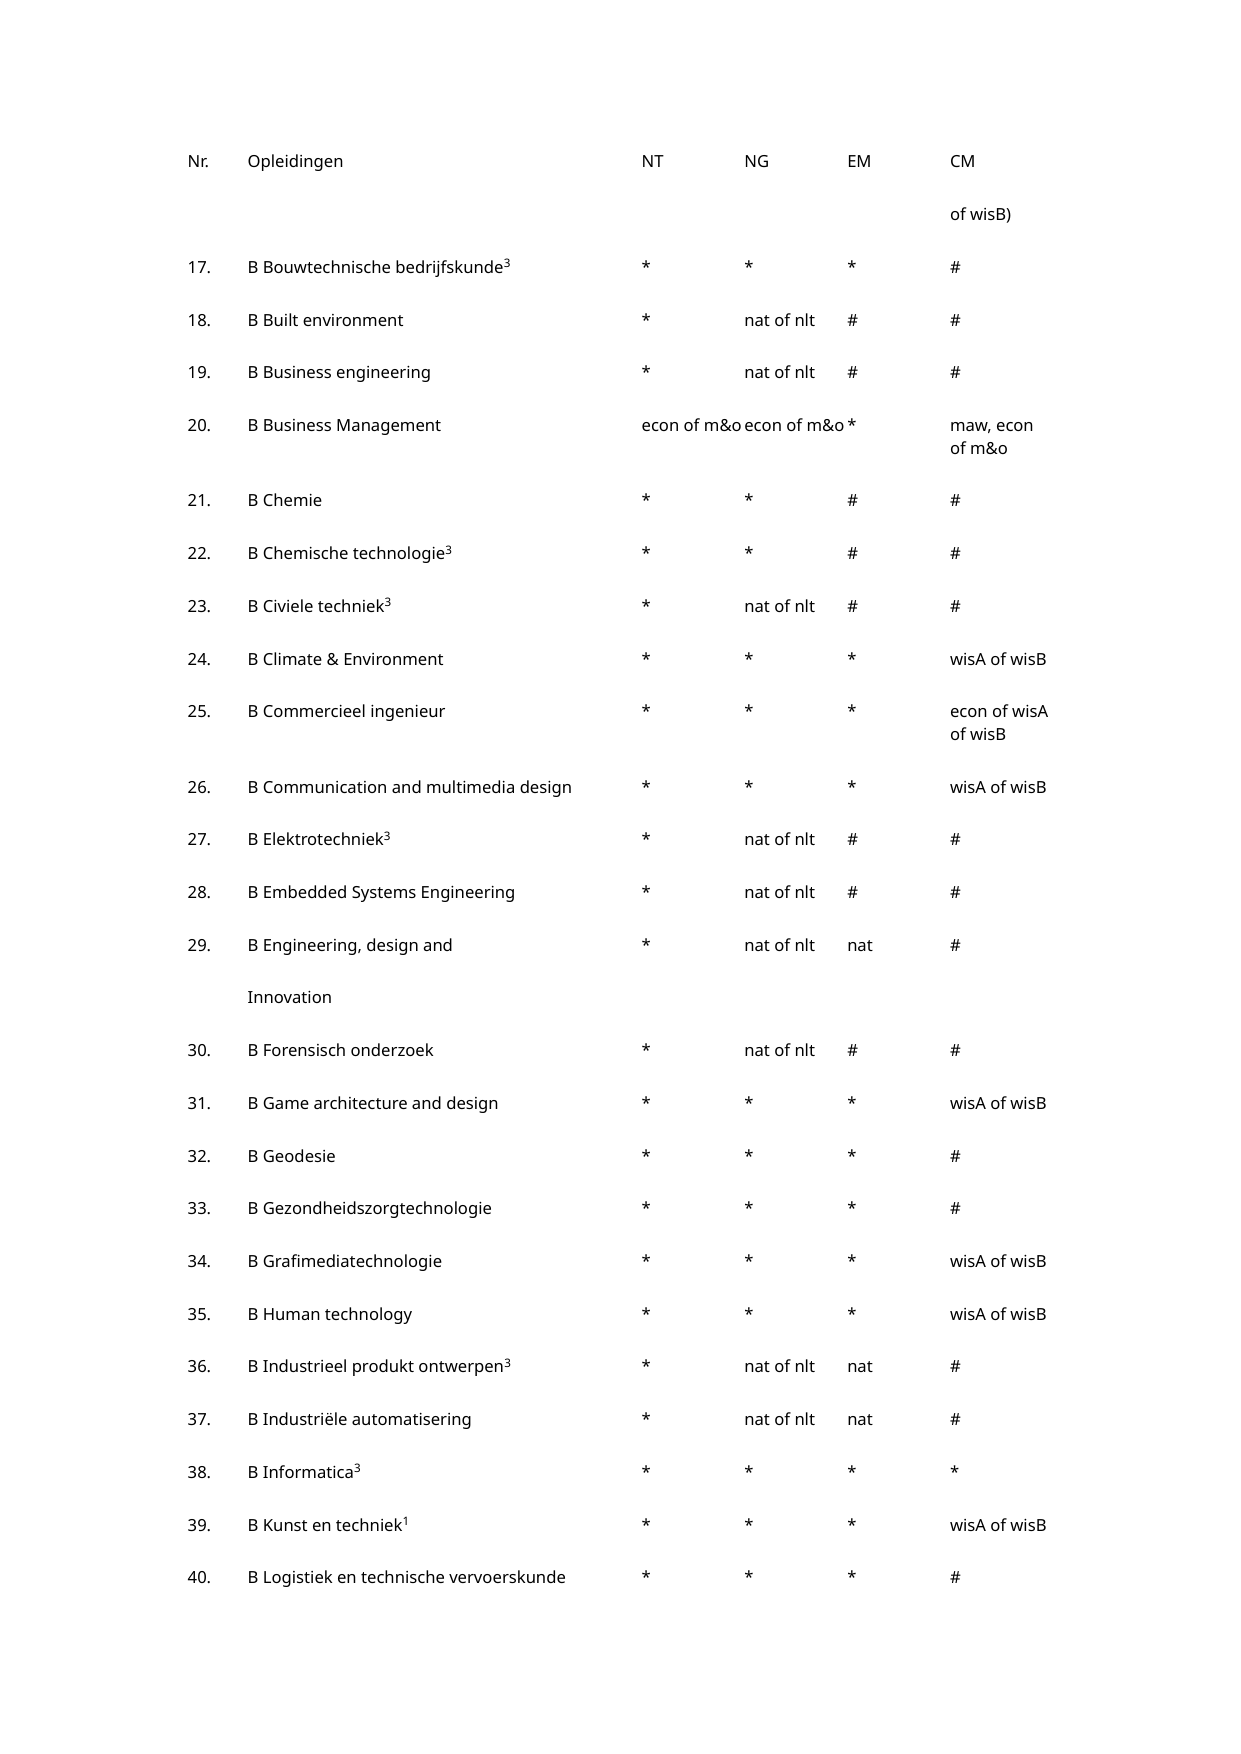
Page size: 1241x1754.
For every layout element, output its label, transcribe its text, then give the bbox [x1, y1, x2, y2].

table_cell [744, 203, 847, 255]
table_cell * [847, 1250, 950, 1302]
table_cell * [744, 1091, 847, 1144]
table_cell B Geodesie [248, 1144, 641, 1197]
table_cell * [641, 1250, 744, 1302]
table_cell # [950, 255, 1053, 308]
table_cell 19. [188, 361, 247, 413]
table_cell econ of m&o [744, 414, 847, 489]
table_cell # [950, 594, 1053, 647]
table_cell * [847, 1566, 950, 1588]
table_cell 29. [188, 933, 247, 1039]
table_cell * [744, 489, 847, 542]
table_cell nat of nlt [744, 1355, 847, 1408]
table_cell 38. [188, 1460, 247, 1513]
table_cell # [950, 1144, 1053, 1197]
table_cell wisA of wisB [950, 1302, 1053, 1355]
table_header NT [641, 150, 744, 203]
table_cell nat [847, 1355, 950, 1408]
table_cell * [744, 542, 847, 594]
table_cell nat of nlt [744, 881, 847, 933]
table_cell * [847, 1091, 950, 1144]
table_cell * [744, 775, 847, 828]
table_cell * [744, 255, 847, 308]
table_cell 32. [188, 1144, 247, 1197]
table_cell econ of wisA of wisB [950, 700, 1053, 775]
table_cell # [950, 933, 1053, 1039]
table_cell * [641, 1355, 744, 1408]
table_cell * [744, 1566, 847, 1588]
table_cell * [641, 594, 744, 647]
table_cell 23. [188, 594, 247, 647]
table_cell B Bouwtechnische bedrijfskunde3 [248, 255, 641, 308]
table_cell B Business Management [248, 414, 641, 489]
table_cell # [847, 361, 950, 413]
table_cell * [641, 308, 744, 361]
table_cell 36. [188, 1355, 247, 1408]
table_cell nat [847, 933, 950, 1039]
table_cell [188, 203, 247, 255]
table_cell B Informatica3 [248, 1460, 641, 1513]
table_cell # [950, 1408, 1053, 1460]
table_cell 26. [188, 775, 247, 828]
table_cell * [950, 1460, 1053, 1513]
table_cell # [847, 542, 950, 594]
table_cell wisA of wisB [950, 1513, 1053, 1566]
table_cell * [847, 1513, 950, 1566]
table_cell nat of nlt [744, 1408, 847, 1460]
table_cell B Industriële automatisering [248, 1408, 641, 1460]
table_cell B Elektrotechniek3 [248, 828, 641, 881]
table_cell * [641, 1039, 744, 1091]
table_cell 35. [188, 1302, 247, 1355]
table_cell # [950, 361, 1053, 413]
table_cell B Grafimediatechnologie [248, 1250, 641, 1302]
table_cell # [950, 308, 1053, 361]
table_cell econ of m&o [641, 414, 744, 489]
table_cell B Forensisch onderzoek [248, 1039, 641, 1091]
table_cell * [744, 1513, 847, 1566]
table_cell B Chemische technologie3 [248, 542, 641, 594]
table_cell * [641, 1460, 744, 1513]
table_cell * [641, 828, 744, 881]
table_cell * [641, 1513, 744, 1566]
table_cell nat of nlt [744, 1039, 847, 1091]
table_cell 25. [188, 700, 247, 775]
table_cell * [744, 1250, 847, 1302]
table_cell B Industrieel produkt ontwerpen3 [248, 1355, 641, 1408]
table_cell * [744, 1144, 847, 1197]
table_cell 37. [188, 1408, 247, 1460]
table_cell B Climate & Environment [248, 647, 641, 700]
table_cell B Commercieel ingenieur [248, 700, 641, 775]
table_cell wisA of wisB [950, 1250, 1053, 1302]
table_cell # [950, 828, 1053, 881]
table_cell # [847, 489, 950, 542]
table_cell 22. [188, 542, 247, 594]
table_cell * [744, 647, 847, 700]
table_cell 27. [188, 828, 247, 881]
table_cell 33. [188, 1197, 247, 1249]
table_cell # [847, 308, 950, 361]
table_cell nat of nlt [744, 308, 847, 361]
table_cell * [847, 414, 950, 489]
table_cell 20. [188, 414, 247, 489]
table_cell * [641, 647, 744, 700]
table_header CM [950, 150, 1053, 203]
table_cell nat [847, 1408, 950, 1460]
table_cell * [847, 1144, 950, 1197]
table_cell nat of nlt [744, 933, 847, 1039]
table_cell 39. [188, 1513, 247, 1566]
table_cell * [641, 542, 744, 594]
table_cell # [950, 542, 1053, 594]
table_cell * [641, 775, 744, 828]
table_cell # [847, 828, 950, 881]
table_cell * [641, 1144, 744, 1197]
table_cell * [847, 1460, 950, 1513]
table_cell * [641, 881, 744, 933]
table_header Nr. [188, 150, 247, 203]
table_cell * [641, 1408, 744, 1460]
table_cell B Kunst en techniek1 [248, 1513, 641, 1566]
table_cell 34. [188, 1250, 247, 1302]
table_cell # [950, 1355, 1053, 1408]
table_cell nat of nlt [744, 594, 847, 647]
table_cell B Embedded Systems Engineering [248, 881, 641, 933]
table_cell B Built environment [248, 308, 641, 361]
table_cell wisA of wisB [950, 647, 1053, 700]
table_cell nat of nlt [744, 361, 847, 413]
table_cell wisA of wisB [950, 775, 1053, 828]
table_cell [641, 203, 744, 255]
table_cell # [950, 1039, 1053, 1091]
table_cell B Chemie [248, 489, 641, 542]
table_cell 21. [188, 489, 247, 542]
table_header NG [744, 150, 847, 203]
table_cell B Civiele techniek3 [248, 594, 641, 647]
table_cell * [641, 1197, 744, 1249]
table_cell B Logistiek en technische vervoerskunde [248, 1566, 641, 1588]
table_header Opleidingen [248, 150, 641, 203]
table_cell # [950, 489, 1053, 542]
table_cell * [641, 361, 744, 413]
table_cell * [641, 700, 744, 775]
table_cell 31. [188, 1091, 247, 1144]
table_cell * [847, 700, 950, 775]
table_cell * [847, 1302, 950, 1355]
table_cell of wisB) [950, 203, 1053, 255]
table_cell nat of nlt [744, 828, 847, 881]
table_cell 18. [188, 308, 247, 361]
table_cell B Business engineering [248, 361, 641, 413]
table_cell * [847, 775, 950, 828]
table_cell * [641, 489, 744, 542]
table_cell # [847, 594, 950, 647]
table_cell * [641, 1302, 744, 1355]
table_cell * [744, 700, 847, 775]
table_cell B Engineering, design and Innovation [248, 933, 641, 1039]
table_cell wisA of wisB [950, 1091, 1053, 1144]
table_cell * [847, 647, 950, 700]
table_cell B Communication and multimedia design [248, 775, 641, 828]
table_cell [847, 203, 950, 255]
table_cell * [641, 1566, 744, 1588]
table_cell # [950, 881, 1053, 933]
table_cell * [641, 255, 744, 308]
table_cell 24. [188, 647, 247, 700]
table_cell 28. [188, 881, 247, 933]
table_cell B Human technology [248, 1302, 641, 1355]
table_cell B Gezondheidszorgtechnologie [248, 1197, 641, 1249]
table_cell B Game architecture and design [248, 1091, 641, 1144]
table_cell maw, econ of m&o [950, 414, 1053, 489]
table_cell * [641, 1091, 744, 1144]
table_cell * [744, 1197, 847, 1249]
table_cell # [847, 881, 950, 933]
table_cell # [847, 1039, 950, 1091]
table_cell * [641, 933, 744, 1039]
table_cell * [744, 1302, 847, 1355]
table_cell 17. [188, 255, 247, 308]
table_cell * [847, 255, 950, 308]
table_header EM [847, 150, 950, 203]
table_cell [248, 203, 641, 255]
table_cell 30. [188, 1039, 247, 1091]
table_cell 40. [188, 1566, 247, 1588]
table_cell # [950, 1197, 1053, 1249]
table_cell * [847, 1197, 950, 1249]
table_cell # [950, 1566, 1053, 1588]
table_cell * [744, 1460, 847, 1513]
